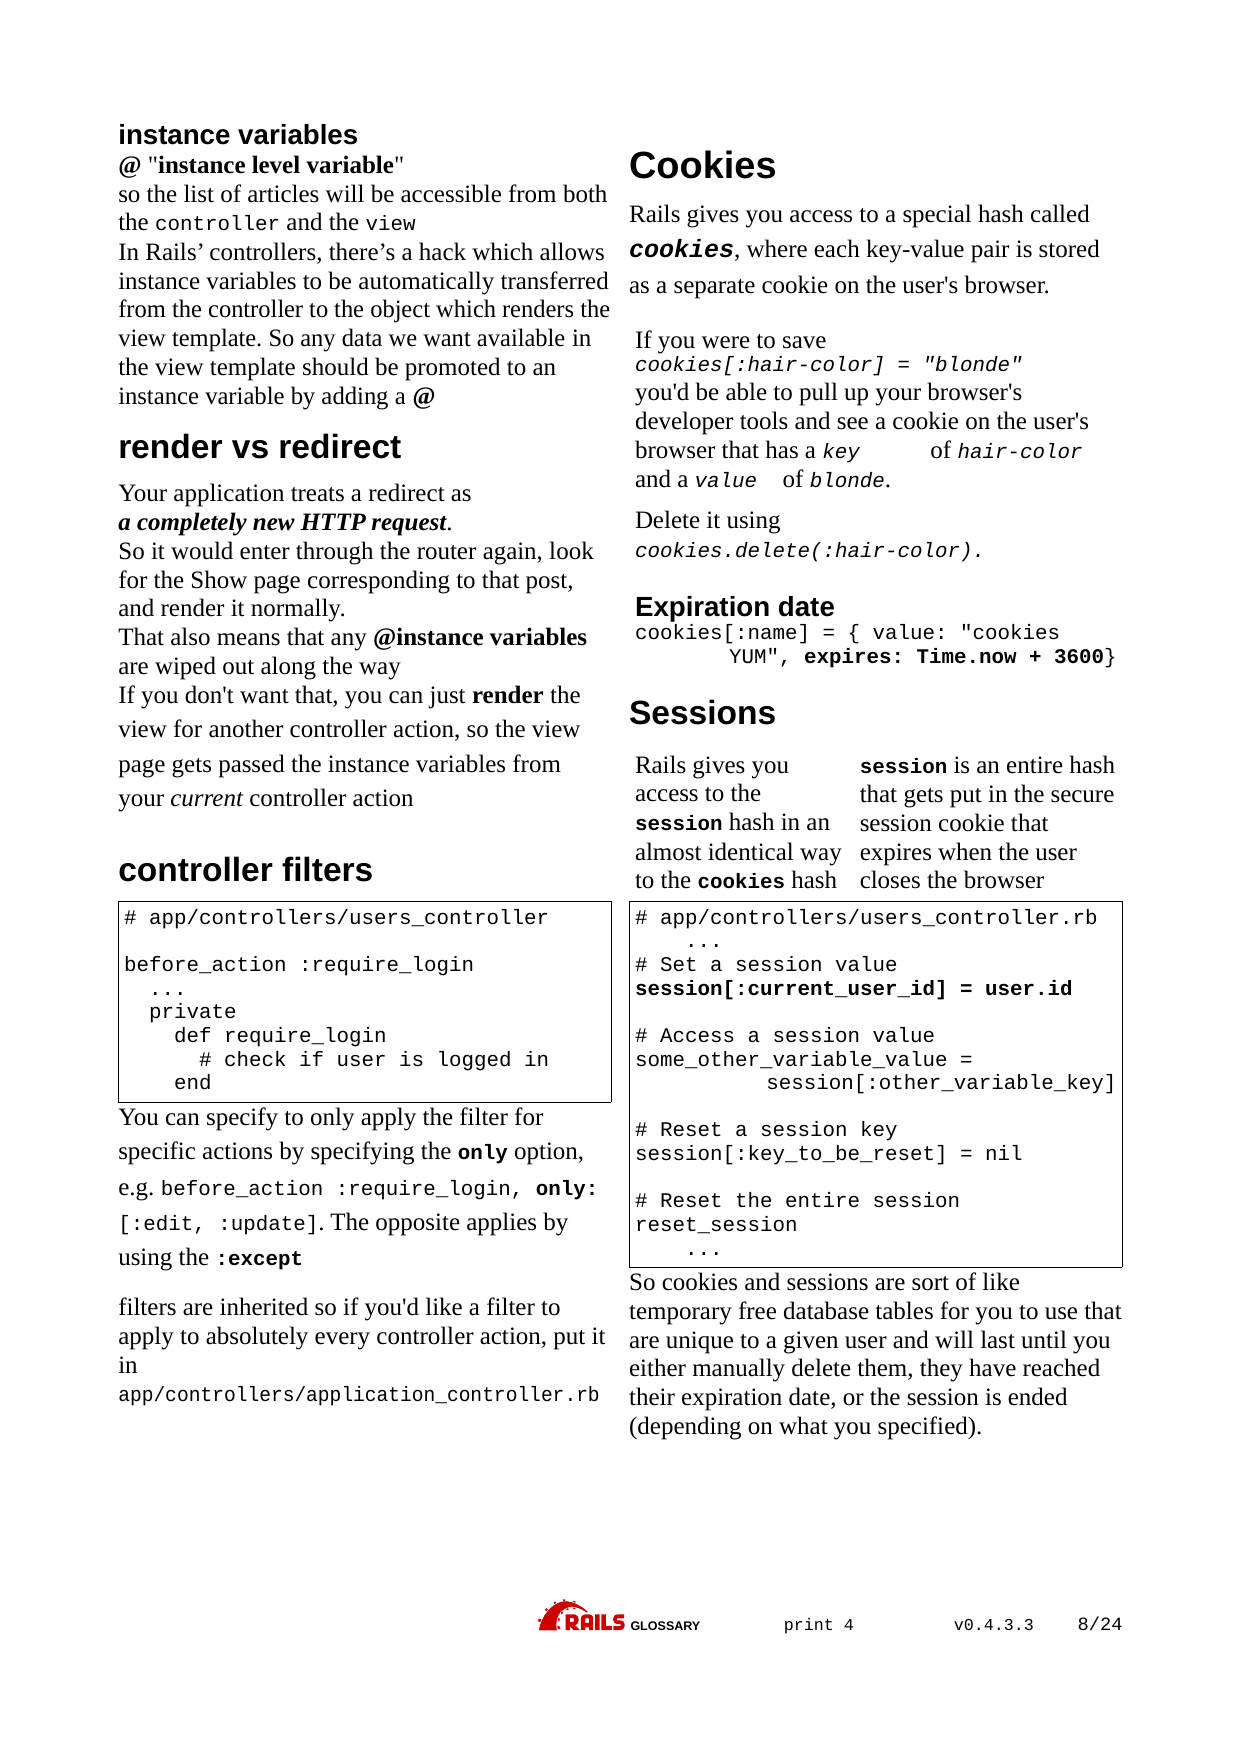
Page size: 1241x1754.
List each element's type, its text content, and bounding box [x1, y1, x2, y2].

text filters are inherited so if you'd like a filter to apply to absolutely every controller action, put it in app/controllers/application_controller.rb [118, 1292, 611, 1408]
text a completely new HTTP request. [118, 507, 611, 536]
text Your application treats a redirect as [118, 478, 611, 507]
table_header # app/controllers/users_controller before_action :require_login ... private def require_login # check if user is logged in end [119, 902, 611, 1102]
text In Rails’ controllers, there’s a hack which allows instance variables to be automatically transferred from the controller to the object which renders the view template. So any data we want available in the view template should be promoted to an [118, 237, 611, 381]
table_cell Delete it using cookies.delete(:hair-color). [629, 500, 1122, 570]
subtitle instance variables [118, 118, 611, 150]
text Rails gives you access to a special hash called cookies, where each key-value pair is stored as a separate cookie on the user's browser. [629, 199, 1122, 299]
table_header session is an entire hash that gets put in the secure session cookie that expires when the user closes the browser [854, 744, 1122, 901]
table_header If you were to save cookies[:hair-color] = "blonde" you'd be able to pull up your browser's developer tools and see a cookie on the user's browser that has a key of hair-color and a value of blonde. [629, 319, 1122, 500]
subtitle render vs redirect [118, 427, 611, 466]
subtitle controller filters [118, 850, 611, 888]
subtitle Sessions [629, 693, 1122, 731]
text so the list of articles will be accessible from both the controller and the view [118, 179, 611, 237]
text @ "instance level variable" [118, 150, 611, 179]
text instance variable by adding a @ [118, 381, 611, 409]
text If you don't want that, you can just render the view for another controller action, so the view page gets passed the instance variables from your current controller action [118, 680, 611, 812]
table_cell Expiration date cookies[:name] = { value: "cookies YUM", expires: Time.now + 3600} [629, 570, 1122, 675]
table_header Rails gives you access to the session hash in an almost identical way to the cookies hash [629, 744, 854, 901]
table_cell # app/controllers/users_controller.rb ... # Set a session value session[:current_user_id] = user.id # Access a session value some_other_variable_value = session[:other_variable_key] # Reset a session key session[:key_to_be_reset] = nil # Reset the entire session reset_session ... [630, 902, 1122, 1267]
text That also means that any @instance variables are wiped out along the way [118, 622, 611, 680]
text You can specify to only apply the filter for specific actions by specifying the only option, e.g. before_action :require_login, only: [:edit, :update]. The opposite applies by using the :except [118, 1103, 611, 1272]
text So it would enter through the router again, look for the Show page corresponding to that post, and render it normally. [118, 536, 611, 622]
text So cookies and sessions are sort of like temporary free database tables for you to use that are unique to a given user and will last until you either manually delete them, they have reached their expiration date, or the session is ended (depending on what you specified). [629, 1268, 1122, 1440]
subtitle Cookies [629, 143, 1122, 187]
